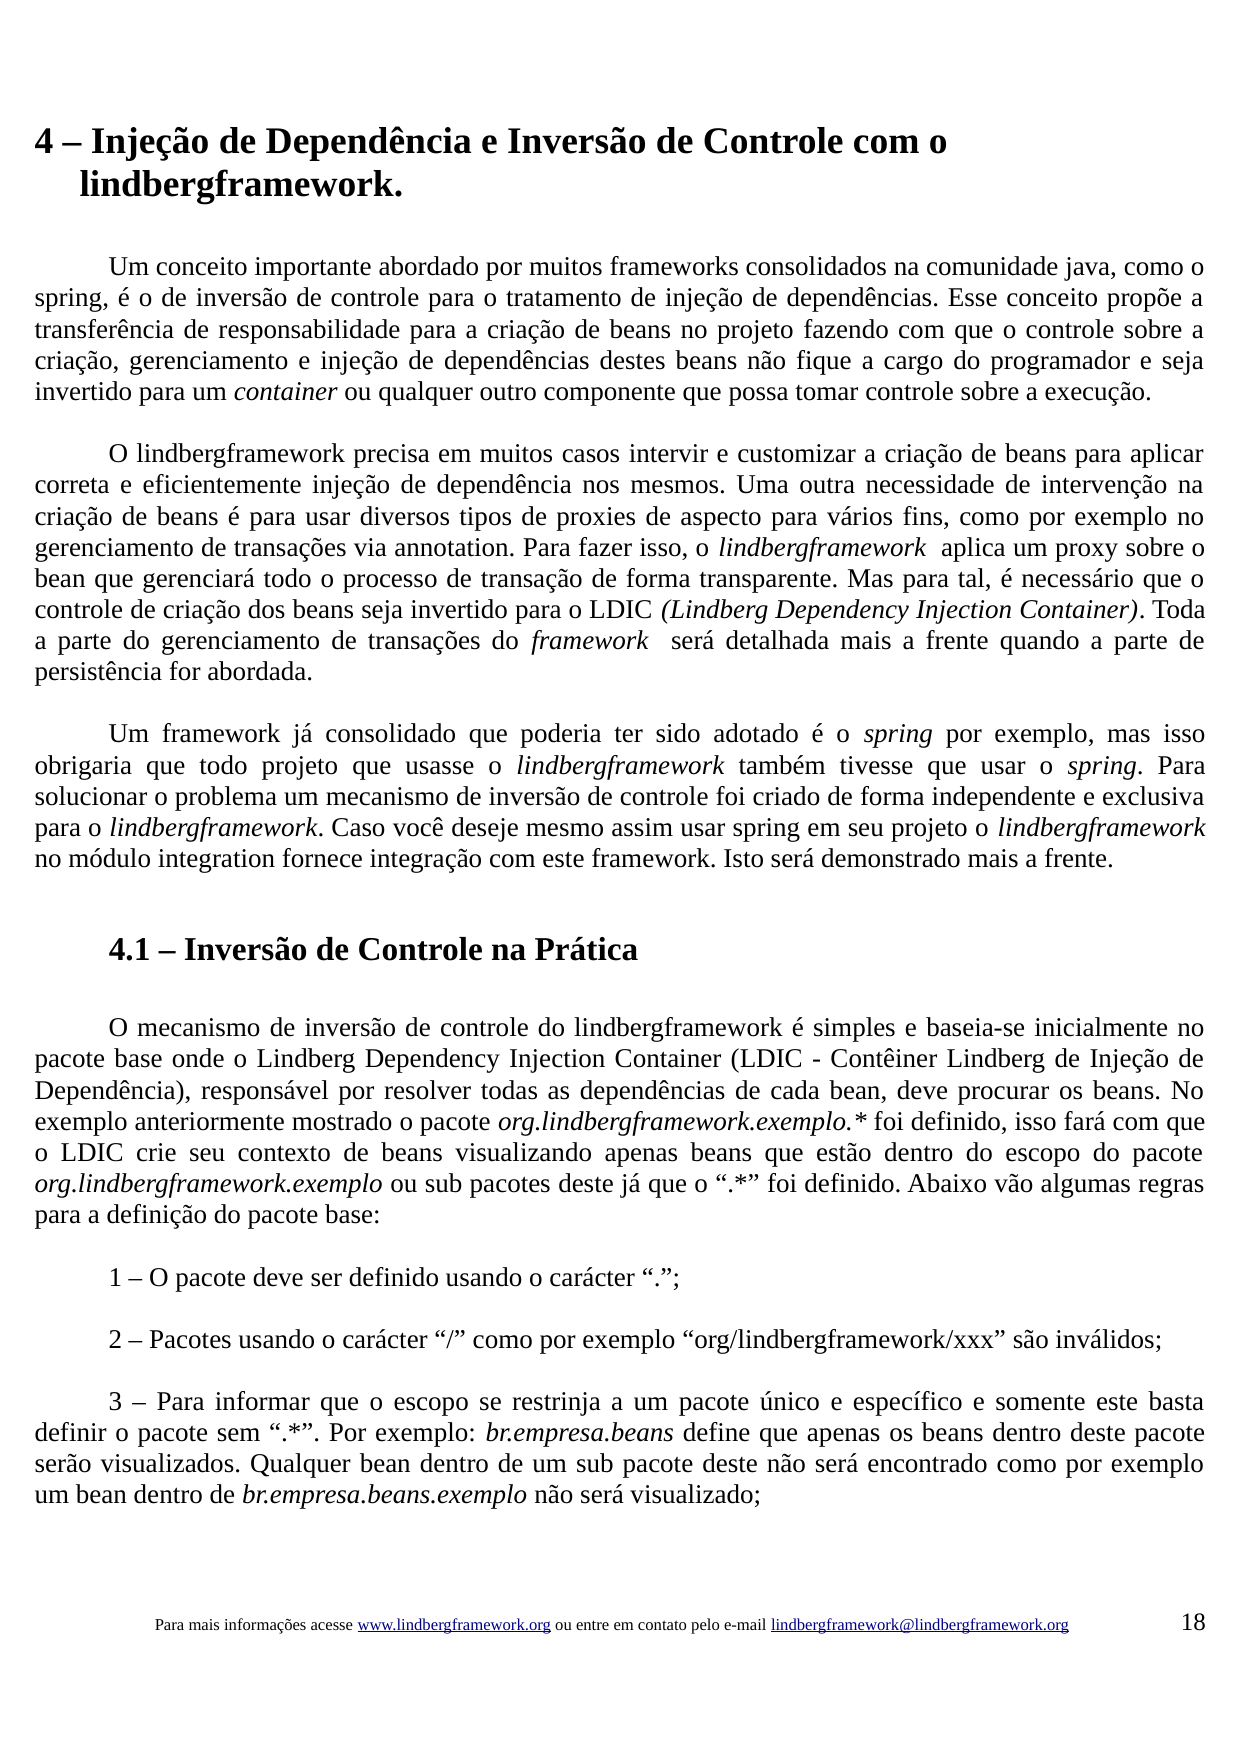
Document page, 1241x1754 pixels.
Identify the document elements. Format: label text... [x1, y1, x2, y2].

subtitle 4.1 – Inversão de Controle na Prática [94, 929, 1206, 968]
text 1 – O pacote deve ser definido usando o carácter “.”; [34, 1261, 1206, 1292]
text 3 – Para informar que o escopo se restrinja a um pacote único e específico e somente este basta definir o pacote sem “.*”. Por exemplo: br.empresa.beans define que apenas os beans dentro deste pacote serão visualizados. Qualquer bean dentro de um sub pacote deste não será encontrado como por exemplo um bean dentro de br.empresa.beans.exemplo não será visualizado; [34, 1385, 1206, 1510]
text O mecanismo de inversão de controle do lindbergframework é simples e baseia-se inicialmente no pacote base onde o Lindberg Dependency Injection Container (LDIC - Contêiner Lindberg de Injeção de Dependência), responsável por resolver todas as dependências de cada bean, deve procurar os beans. No exemplo anteriormente mostrado o pacote org.lindbergframework.exemplo.* foi definido, isso fará com que o LDIC crie seu contexto de beans visualizando apenas beans que estão dentro do escopo do pacote org.lindbergframework.exemplo ou sub pacotes deste já que o “.*” foi definido. Abaixo vão algumas regras para a definição do pacote base: [34, 1011, 1206, 1229]
text O lindbergframework precisa em muitos casos intervir e customizar a criação de beans para aplicar correta e eficientemente injeção de dependência nos mesmos. Uma outra necessidade de intervenção na criação de beans é para usar diversos tipos de proxies de aspecto para vários fins, como por exemplo no gerenciamento de transações via annotation. Para fazer isso, o lindbergframework aplica um proxy sobre o bean que gerenciará todo o processo de transação de forma transparente. Mas para tal, é necessário que o controle de criação dos beans seja invertido para o LDIC (Lindberg Dependency Injection Container). Toda a parte do gerenciamento de transações do framework será detalhada mais a frente quando a parte de persistência for abordada. [34, 437, 1206, 686]
subtitle 4 – Injeção de Dependência e Inversão de Controle com o lindbergframework. [34, 118, 1206, 204]
text Um conceito importante abordado por muitos frameworks consolidados na comunidade java, como o spring, é o de inversão de controle para o tratamento de injeção de dependências. Esse conceito propõe a transferência de responsabilidade para a criação de beans no projeto fazendo com que o controle sobre a criação, gerenciamento e injeção de dependências destes beans não fique a cargo do programador e seja invertido para um container ou qualquer outro componente que possa tomar controle sobre a execução. [34, 250, 1206, 406]
text Um framework já consolidado que poderia ter sido adotado é o spring por exemplo, mas isso obrigaria que todo projeto que usasse o lindbergframework também tivesse que usar o spring. Para solucionar o problema um mecanismo de inversão de controle foi criado de forma independente e exclusiva para o lindbergframework. Caso você deseje mesmo assim usar spring em seu projeto o lindbergframework no módulo integration fornece integração com este framework. Isto será demonstrado mais a frente. [34, 718, 1206, 873]
text 2 – Pacotes usando o carácter “/” como por exemplo “org/lindbergframework/xxx” são inválidos; [34, 1323, 1206, 1354]
